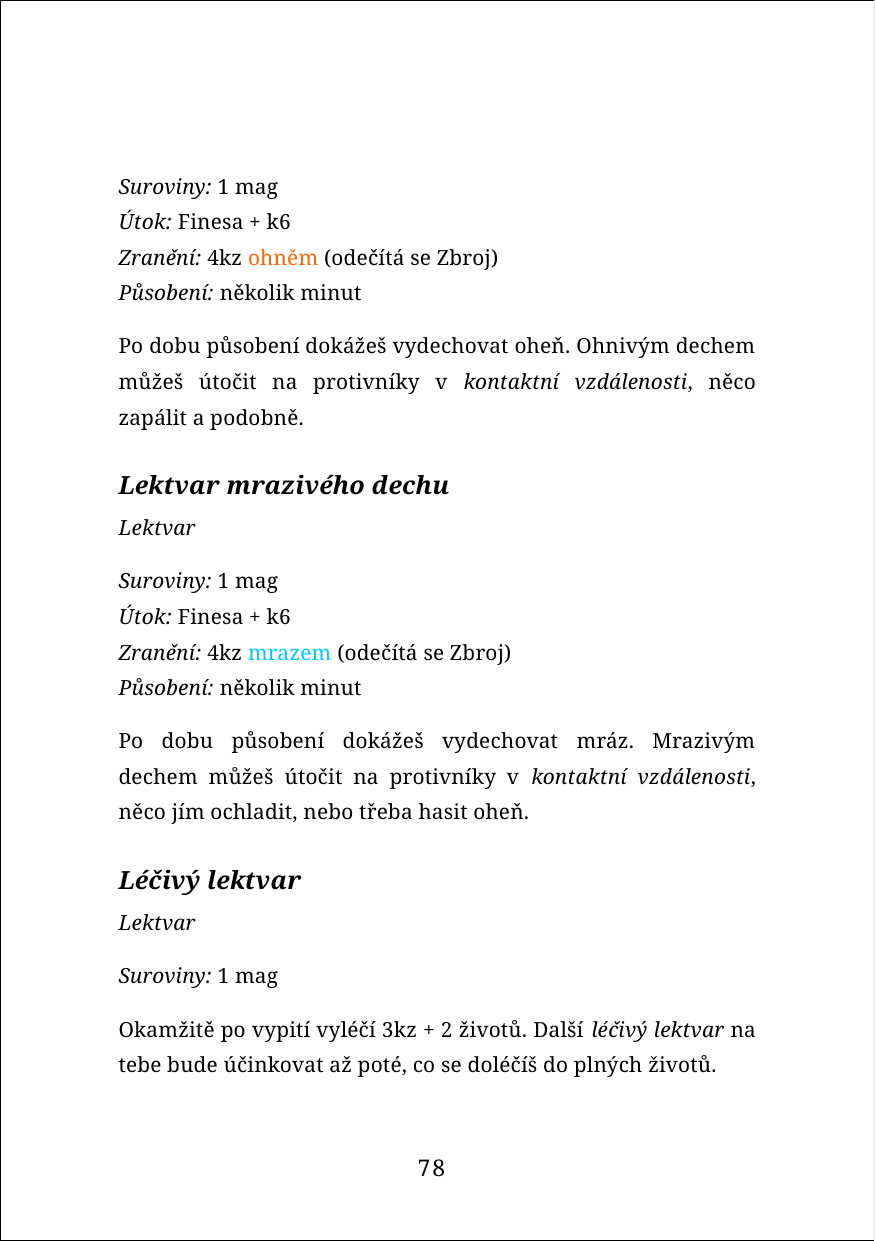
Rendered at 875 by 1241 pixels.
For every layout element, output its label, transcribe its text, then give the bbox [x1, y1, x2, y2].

subtitle Léčivý lektvar [118, 862, 756, 897]
text Lektvar [118, 908, 756, 937]
text Suroviny: 1 mag [118, 962, 756, 990]
text Po dobu působení dokážeš vydechovat oheň. Ohnivým dechem můžeš útočit na protivníky v kontaktní vzdálenosti, něco zapálit a podobně. [118, 332, 756, 431]
text Suroviny: 1 mag Útok: Finesa + k6 Zranění: 4kz ohněm (odečítá se Zbroj) Působení: několik minut [118, 172, 756, 307]
text Lektvar [118, 513, 756, 542]
subtitle Lektvar mrazivého dechu [118, 468, 756, 502]
text Suroviny: 1 mag Útok: Finesa + k6 Zranění: 4kz mrazem (odečítá se Zbroj) Působení: několik minut [118, 567, 756, 702]
text Okamžitě po vypití vyléčí 3kz + 2 životů. Další léčivý lektvar na tebe bude účinkovat až poté, co se doléčíš do plných životů. [118, 1015, 756, 1079]
text Po dobu působení dokážeš vydechovat mráz. Mrazivým dechem můžeš útočit na protivníky v kontaktní vzdálenosti, něco jím ochladit, nebo třeba hasit oheň. [118, 726, 756, 826]
